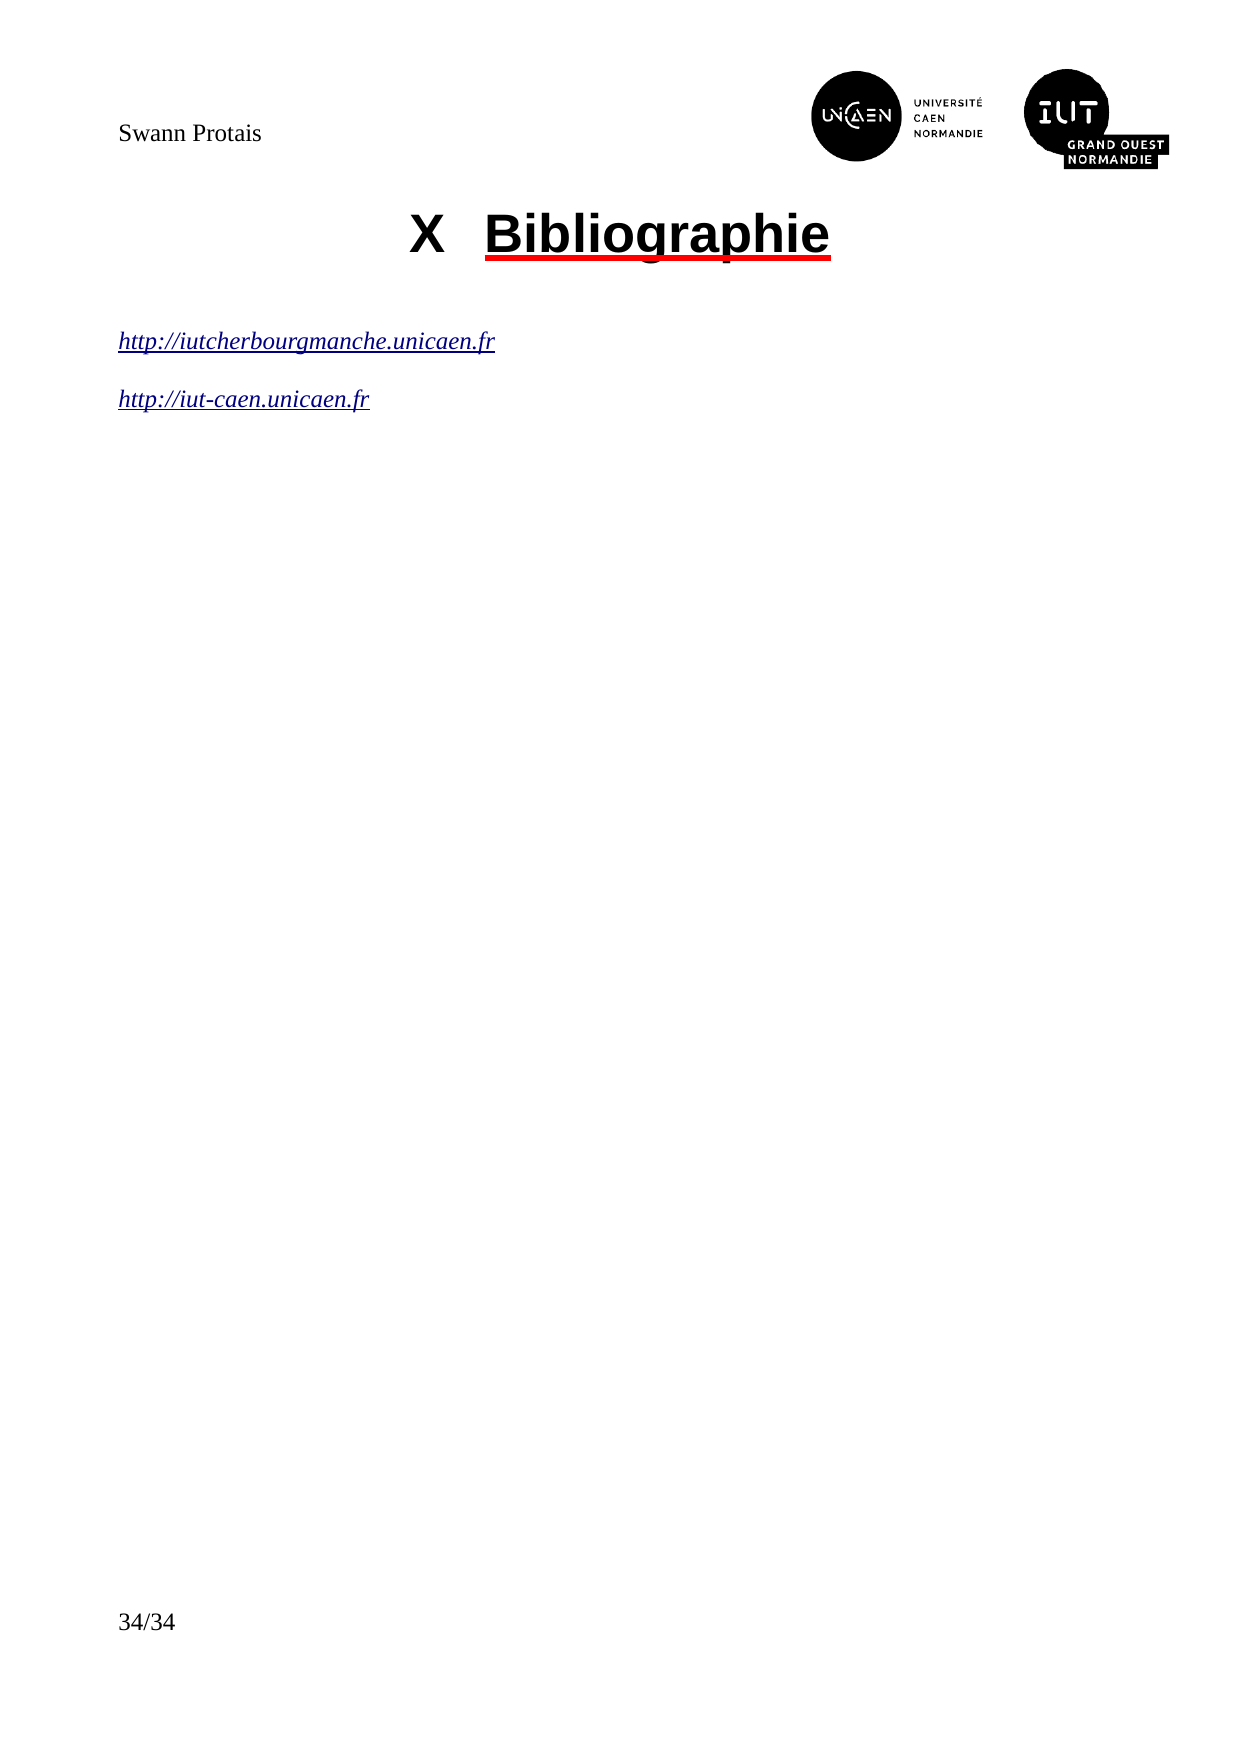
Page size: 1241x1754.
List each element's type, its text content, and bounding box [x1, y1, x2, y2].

text http://iutcherbourgmanche.unicaen.fr [118, 326, 1122, 355]
text http://iut-caen.unicaen.fr [118, 384, 1122, 413]
picture [800, 58, 993, 174]
subtitle Bibliographie [118, 201, 1122, 264]
picture [1001, 67, 1194, 175]
